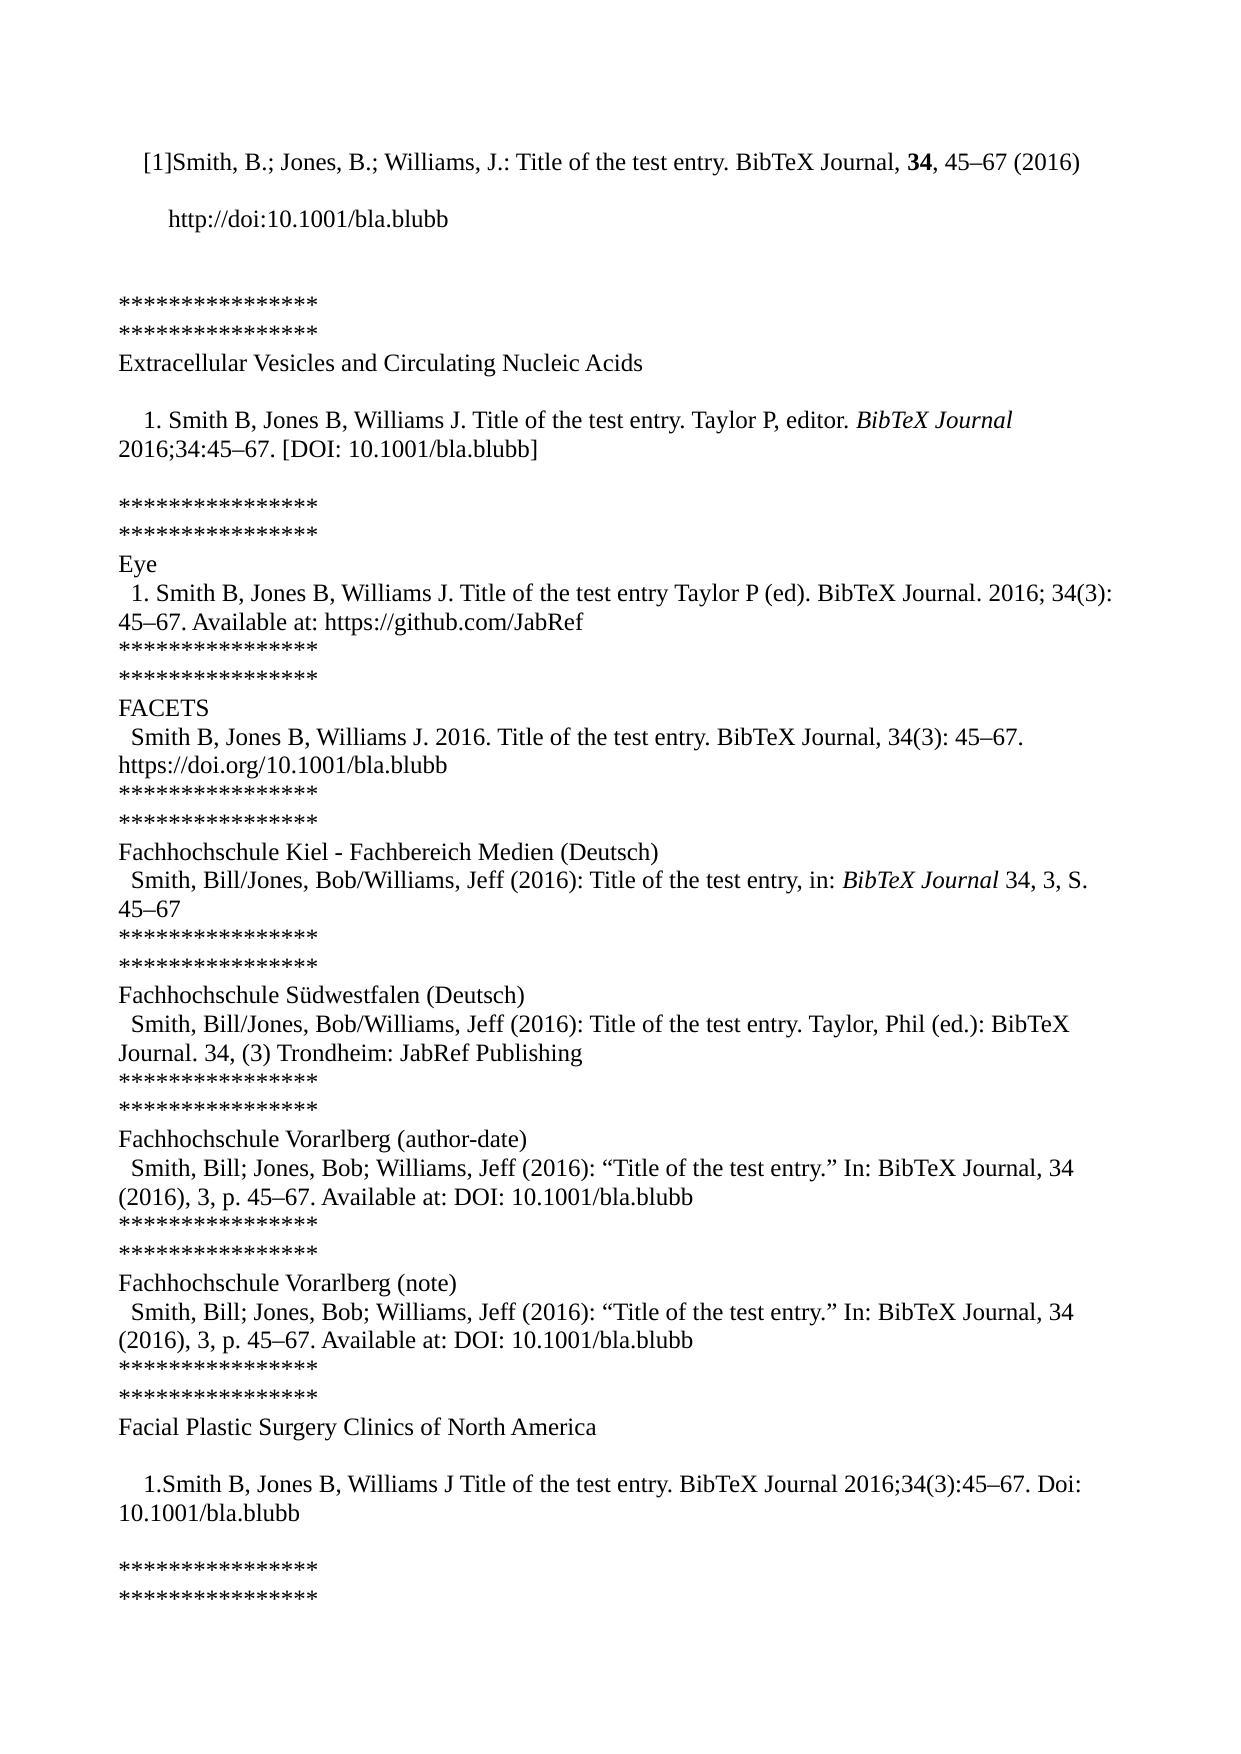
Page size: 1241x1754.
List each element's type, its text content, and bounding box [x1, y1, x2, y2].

text **************** **************** Fachhochschule Südwestfalen (Deutsch) Smith, Bill/Jones, Bob/Williams, Jeff (2016): Title of the test entry. Taylor, Phil (ed.): BibTeX Journal. 34, (3) Trondheim: JabRef Publishing [118, 923, 1122, 1067]
text [1]Smith, B.; Jones, B.; Williams, J.: Title of the test entry. BibTeX Journal, 34, 45–67 (2016) [118, 118, 1122, 176]
text **************** **************** FACETS Smith B, Jones B, Williams J. 2016. Title of the test entry. BibTeX Journal, 34(3): 45–67. https://doi.org/10.1001/bla.blubb [118, 636, 1122, 779]
text **************** **************** Fachhochschule Vorarlberg (author-date) Smith, Bill; Jones, Bob; Williams, Jeff (2016): “Title of the test entry.” In: BibTeX Journal, 34 (2016), 3, p. 45–67. Available at: DOI: 10.1001/bla.blubb **************** **************** Fachhochschule Vorarlberg (note) Smith, Bill; Jones, Bob; Williams, Jeff (2016): “Title of the test entry.” In: BibTeX Journal, 34 (2016), 3, p. 45–67. Available at: DOI: 10.1001/bla.blubb **************** **************** Facial Plastic Surgery Clinics of North America 1.Smith B, Jones B, Williams J Title of the test entry. BibTeX Journal 2016;34(3):45–67. Doi: 10.1001/bla.blubb [118, 1067, 1122, 1527]
text **************** **************** [118, 1527, 1122, 1613]
text **************** **************** Extracellular Vesicles and Circulating Nucleic Acids 1. Smith B, Jones B, Williams J. Title of the test entry. Taylor P, editor. BibTeX Journal 2016;34:45–67. [DOI: 10.1001/bla.blubb] [118, 262, 1122, 463]
text http://doi:10.1001/bla.blubb [118, 176, 1122, 262]
text **************** **************** Fachhochschule Kiel - Fachbereich Medien (Deutsch) Smith, Bill/Jones, Bob/Williams, Jeff (2016): Title of the test entry, in: BibTeX Journal 34, 3, S. 45–67 [118, 779, 1122, 923]
text **************** **************** Eye 1. Smith B, Jones B, Williams J. Title of the test entry Taylor P (ed). BibTeX Journal. 2016; 34(3): 45–67. Available at: https://github.com/JabRef [118, 463, 1122, 636]
